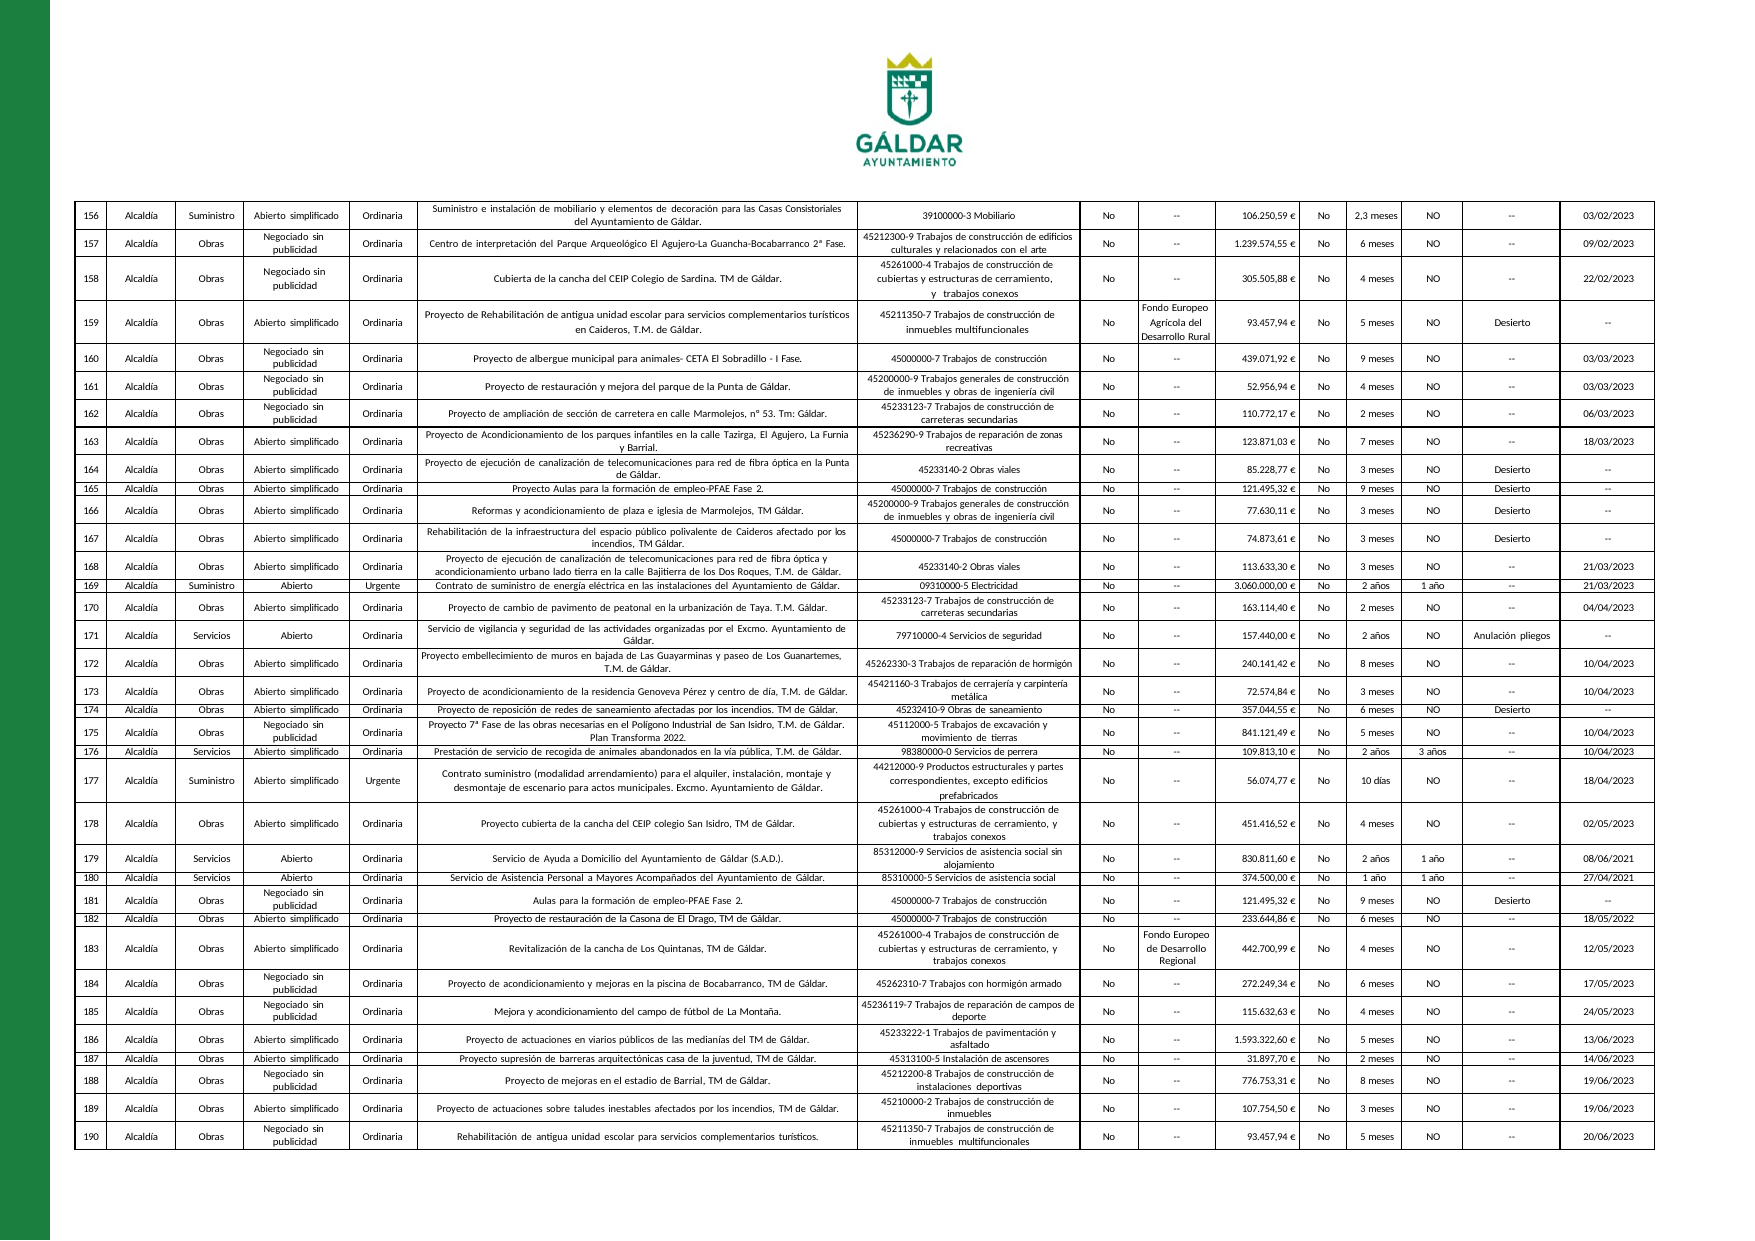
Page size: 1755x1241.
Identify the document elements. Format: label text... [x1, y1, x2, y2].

table_cell 45000000-7 Trabajos de construcción [858, 914, 1079, 926]
table_cell No [1081, 1122, 1138, 1149]
table_cell 45000000-7 Trabajos de construcción [858, 344, 1079, 371]
table_cell Ordinaria [350, 230, 417, 256]
table_cell No [1300, 1066, 1346, 1093]
table_cell Ordinaria [350, 1066, 417, 1093]
table_cell Alcaldía [107, 1094, 175, 1121]
table_cell 19/06/2023 [1561, 1094, 1654, 1121]
table_cell 18/05/2022 [1561, 914, 1654, 926]
table_cell -- [1139, 845, 1215, 872]
table_cell Alcaldía [107, 927, 175, 968]
table_cell No [1081, 483, 1138, 495]
table_cell 170 [76, 593, 106, 620]
table_cell No [1300, 372, 1346, 399]
table_cell -- [1463, 1053, 1559, 1065]
table_cell 45211350-7 Trabajos de construcción de inmuebles multifuncionales [858, 1122, 1079, 1149]
table_cell 4 meses [1347, 372, 1401, 399]
table_cell 776.753,31 € [1216, 1066, 1299, 1093]
table_cell Ordinaria [350, 552, 417, 579]
table_cell 56.074,77 € [1216, 759, 1299, 802]
table_cell No [1081, 1025, 1138, 1052]
table_cell 187 [76, 1053, 106, 1065]
table_cell -- [1139, 970, 1215, 996]
table_cell 45261000-4 Trabajos de construcción de cubiertas y estructuras de cerramiento, y trabajos conexos [858, 803, 1079, 844]
table_cell 173 [76, 677, 106, 703]
table_cell Ordinaria [350, 746, 417, 758]
table_cell Obras [176, 677, 243, 703]
table_cell -- [1463, 580, 1559, 592]
table_cell 830.811,60 € [1216, 845, 1299, 872]
table_cell 79710000-4 Servicios de seguridad [858, 621, 1079, 648]
table_cell NO [1402, 759, 1462, 802]
table_cell No [1081, 970, 1138, 996]
table_cell No [1081, 746, 1138, 758]
table_cell -- [1561, 524, 1654, 551]
table_cell -- [1463, 914, 1559, 926]
table_cell Urgente [350, 580, 417, 592]
table_cell 1 año [1347, 873, 1401, 885]
table_cell Ordinaria [350, 649, 417, 676]
table_cell NO [1402, 927, 1462, 968]
table_cell NO [1402, 677, 1462, 703]
table_cell 45262310-7 Trabajos con hormigón armado [858, 970, 1079, 996]
table_cell Obras [176, 1053, 243, 1065]
table_cell Proyecto embellecimiento de muros en bajada de Las Guayarminas y paseo de Los Guanartemes, T.M. de Gáldar. [418, 649, 857, 676]
table_cell 109.813,10 € [1216, 746, 1299, 758]
table_cell No [1081, 1094, 1138, 1121]
table_cell No [1081, 593, 1138, 620]
table_cell 45233222-1 Trabajos de pavimentación y asfaltado [858, 1025, 1079, 1052]
table_cell 4 meses [1347, 927, 1401, 968]
table_cell 121.495,32 € [1216, 483, 1299, 495]
table_cell NO [1402, 483, 1462, 495]
table_cell No [1300, 845, 1346, 872]
table_header Suministro e instalación de mobiliario y elementos de decoración para las Casas Consistoriales del Ayuntamiento de Gáldar. [418, 202, 857, 228]
table_cell Ordinaria [350, 483, 417, 495]
table_cell Alcaldía [107, 483, 175, 495]
table_cell Obras [176, 400, 243, 426]
table_cell Alcaldía [107, 1025, 175, 1052]
table_cell 45233123-7 Trabajos de construcción de carreteras secundarias [858, 593, 1079, 620]
table_cell Fondo Europeo Agrícola del Desarrollo Rural [1139, 301, 1215, 343]
table_cell 233.644,86 € [1216, 914, 1299, 926]
table_cell Ordinaria [350, 428, 417, 454]
table_cell 10/04/2023 [1561, 718, 1654, 745]
table_cell Ordinaria [350, 593, 417, 620]
table_cell Alcaldía [107, 257, 175, 300]
table_header 2,3 meses [1347, 202, 1401, 228]
table_cell 110.772,17 € [1216, 400, 1299, 426]
table_cell Ordinaria [350, 257, 417, 300]
table_cell -- [1139, 621, 1215, 648]
table_cell No [1300, 580, 1346, 592]
table_cell 45200000-9 Trabajos generales de construcción de inmuebles y obras de ingeniería civil [858, 372, 1079, 399]
table_cell No [1300, 718, 1346, 745]
table_cell Anulación pliegos [1463, 621, 1559, 648]
table_cell 5 meses [1347, 718, 1401, 745]
table_cell Cubierta de la cancha del CEIP Colegio de Sardina. TM de Gáldar. [418, 257, 857, 300]
table_cell 45232410-9 Obras de saneamiento [858, 705, 1079, 717]
table_cell 21/03/2023 [1561, 552, 1654, 579]
table_cell 121.495,32 € [1216, 886, 1299, 913]
table_cell No [1300, 927, 1346, 968]
table_cell No [1081, 400, 1138, 426]
table_cell Servicio de Asistencia Personal a Mayores Acompañados del Ayuntamiento de Gáldar. [418, 873, 857, 885]
table_cell Fondo Europeo de Desarrollo Regional [1139, 927, 1215, 968]
table_cell 168 [76, 552, 106, 579]
table_cell No [1300, 257, 1346, 300]
table_cell 2 años [1347, 845, 1401, 872]
table_cell Alcaldía [107, 803, 175, 844]
table_cell 45236119-7 Trabajos de reparación de campos de deporte [858, 997, 1079, 1024]
table_cell Ordinaria [350, 524, 417, 551]
table_cell 45233140-2 Obras viales [858, 552, 1079, 579]
table_cell Ordinaria [350, 301, 417, 343]
table_cell Prestación de servicio de recogida de animales abandonados en la vía pública, T.M. de Gáldar. [418, 746, 857, 758]
table_cell -- [1139, 593, 1215, 620]
table_cell No [1300, 524, 1346, 551]
table_cell 31.897,70 € [1216, 1053, 1299, 1065]
table_cell No [1300, 803, 1346, 844]
table_cell 10/04/2023 [1561, 746, 1654, 758]
table_cell Proyecto de acondicionamiento de la residencia Genoveva Pérez y centro de día, T.M. de Gáldar. [418, 677, 857, 703]
table_cell NO [1402, 301, 1462, 343]
table_cell 184 [76, 970, 106, 996]
table_cell No [1081, 886, 1138, 913]
table_cell 179 [76, 845, 106, 872]
table_cell Desierto [1463, 524, 1559, 551]
table_cell -- [1463, 1025, 1559, 1052]
table_cell No [1300, 705, 1346, 717]
table_cell Proyecto de restauración de la Casona de El Drago, TM de Gáldar. [418, 914, 857, 926]
table_cell NO [1402, 649, 1462, 676]
table_cell No [1081, 718, 1138, 745]
table_cell Ordinaria [350, 621, 417, 648]
table_cell Alcaldía [107, 580, 175, 592]
table_cell Proyecto cubierta de la cancha del CEIP colegio San Isidro, TM de Gáldar. [418, 803, 857, 844]
table_cell 113.633,30 € [1216, 552, 1299, 579]
table_cell Negociado sin publicidad [244, 886, 349, 913]
table_cell 10 días [1347, 759, 1401, 802]
table_cell NO [1402, 914, 1462, 926]
table_cell No [1300, 1053, 1346, 1065]
table_cell Abierto [244, 621, 349, 648]
table_cell NO [1402, 1094, 1462, 1121]
table_cell Abierto [244, 873, 349, 885]
table_header Alcaldía [107, 202, 175, 228]
table_cell Abierto simplificado [244, 914, 349, 926]
table_cell NO [1402, 705, 1462, 717]
table_cell 1.593.322,60 € [1216, 1025, 1299, 1052]
table_cell Abierto simplificado [244, 593, 349, 620]
table_cell -- [1139, 914, 1215, 926]
table_cell -- [1139, 1122, 1215, 1149]
table_cell NO [1402, 428, 1462, 454]
table_cell 45236290-9 Trabajos de reparación de zonas recreativas [858, 428, 1079, 454]
table_cell 159 [76, 301, 106, 343]
table_cell 2 meses [1347, 400, 1401, 426]
table_cell 186 [76, 1025, 106, 1052]
table_cell No [1300, 344, 1346, 371]
table_cell Ordinaria [350, 455, 417, 482]
table_cell Obras [176, 455, 243, 482]
table_cell Proyecto de actuaciones sobre taludes inestables afectados por los incendios, TM de Gáldar. [418, 1094, 857, 1121]
table_cell NO [1402, 593, 1462, 620]
table_cell 6 meses [1347, 230, 1401, 256]
table_cell 9 meses [1347, 886, 1401, 913]
table_cell No [1300, 649, 1346, 676]
table_header No [1300, 202, 1346, 228]
table_cell 167 [76, 524, 106, 551]
table_cell 442.700,99 € [1216, 927, 1299, 968]
table_cell Desierto [1463, 886, 1559, 913]
table_cell -- [1463, 803, 1559, 844]
table_cell -- [1139, 746, 1215, 758]
table_cell Alcaldía [107, 914, 175, 926]
table_cell NO [1402, 257, 1462, 300]
table_cell Obras [176, 997, 243, 1024]
table_cell Negociado sin publicidad [244, 400, 349, 426]
table_cell Negociado sin publicidad [244, 970, 349, 996]
table_cell 3.060.000,00 € [1216, 580, 1299, 592]
table_cell 3 meses [1347, 677, 1401, 703]
table_cell -- [1463, 1066, 1559, 1093]
table_cell 03/03/2023 [1561, 344, 1654, 371]
table_cell Alcaldía [107, 428, 175, 454]
table_cell Obras [176, 301, 243, 343]
table_cell No [1081, 580, 1138, 592]
table_cell Contrato suministro (modalidad arrendamiento) para el alquiler, instalación, montaje y desmontaje de escenario para actos municipales. Excmo. Ayuntamiento de Gáldar. [418, 759, 857, 802]
table_cell -- [1139, 718, 1215, 745]
table_cell 10/04/2023 [1561, 649, 1654, 676]
table_cell 123.871,03 € [1216, 428, 1299, 454]
table_cell No [1081, 257, 1138, 300]
table_cell 166 [76, 496, 106, 523]
table_cell Obras [176, 593, 243, 620]
table_cell 6 meses [1347, 914, 1401, 926]
table_cell Negociado sin publicidad [244, 997, 349, 1024]
table_cell 02/05/2023 [1561, 803, 1654, 844]
table_cell No [1081, 914, 1138, 926]
table_cell Alcaldía [107, 845, 175, 872]
table_cell 04/04/2023 [1561, 593, 1654, 620]
table_cell Negociado sin publicidad [244, 257, 349, 300]
table_cell Ordinaria [350, 845, 417, 872]
table_cell 178 [76, 803, 106, 844]
table_cell Proyecto de acondicionamiento y mejoras en la piscina de Bocabarranco, TM de Gáldar. [418, 970, 857, 996]
table_cell -- [1463, 873, 1559, 885]
table_cell No [1081, 677, 1138, 703]
table_cell 169 [76, 580, 106, 592]
table_cell -- [1139, 455, 1215, 482]
table_cell 12/05/2023 [1561, 927, 1654, 968]
table_cell NO [1402, 455, 1462, 482]
table_cell Rehabilitación de la infraestructura del espacio público polivalente de Caideros afectado por los incendios, TM Gáldar. [418, 524, 857, 551]
table_cell -- [1139, 524, 1215, 551]
table_cell -- [1561, 455, 1654, 482]
table_cell No [1081, 524, 1138, 551]
table_cell 189 [76, 1094, 106, 1121]
table_cell No [1081, 344, 1138, 371]
table_cell 5 meses [1347, 1122, 1401, 1149]
table_cell No [1081, 1053, 1138, 1065]
table_cell Servicios [176, 845, 243, 872]
table_cell -- [1139, 428, 1215, 454]
table_cell Negociado sin publicidad [244, 372, 349, 399]
table_cell -- [1139, 759, 1215, 802]
table_cell -- [1139, 496, 1215, 523]
table_cell -- [1463, 927, 1559, 968]
table_cell 22/02/2023 [1561, 257, 1654, 300]
table_cell 164 [76, 455, 106, 482]
table_header No [1081, 202, 1138, 228]
table_cell No [1300, 593, 1346, 620]
table_cell Alcaldía [107, 593, 175, 620]
table_cell 374.500,00 € [1216, 873, 1299, 885]
table_cell Servicio de Ayuda a Domicilio del Ayuntamiento de Gáldar (S.A.D.). [418, 845, 857, 872]
table_cell 176 [76, 746, 106, 758]
table_cell 272.249,34 € [1216, 970, 1299, 996]
table_cell Ordinaria [350, 927, 417, 968]
table_header Abierto simplificado [244, 202, 349, 228]
table_cell 6 meses [1347, 970, 1401, 996]
table_cell No [1081, 649, 1138, 676]
table_cell 7 meses [1347, 428, 1401, 454]
table_cell Reformas y acondicionamiento de plaza e iglesia de Marmolejos, TM Gáldar. [418, 496, 857, 523]
table_cell 45233123-7 Trabajos de construcción de carreteras secundarias [858, 400, 1079, 426]
table_cell Proyecto Aulas para la formación de empleo-PFAE Fase 2. [418, 483, 857, 495]
table_cell Proyecto 7ª Fase de las obras necesarias en el Polígono Industrial de San Isidro, T.M. de Gáldar. Plan Transforma 2022. [418, 718, 857, 745]
table_cell Obras [176, 428, 243, 454]
table_cell 1 año [1402, 873, 1462, 885]
table_cell No [1300, 886, 1346, 913]
table_cell Negociado sin publicidad [244, 1122, 349, 1149]
table_cell 160 [76, 344, 106, 371]
table_cell Obras [176, 524, 243, 551]
table_cell NO [1402, 1053, 1462, 1065]
table_cell Alcaldía [107, 649, 175, 676]
table_cell 20/06/2023 [1561, 1122, 1654, 1149]
table_cell Ordinaria [350, 400, 417, 426]
table_cell Urgente [350, 759, 417, 802]
table_cell 93.457,94 € [1216, 1122, 1299, 1149]
table_cell No [1300, 455, 1346, 482]
table_cell Abierto simplificado [244, 428, 349, 454]
table_cell Obras [176, 1025, 243, 1052]
table_cell Desierto [1463, 483, 1559, 495]
table_cell NO [1402, 524, 1462, 551]
table_cell 8 meses [1347, 649, 1401, 676]
table_cell Abierto simplificado [244, 552, 349, 579]
table_cell No [1081, 873, 1138, 885]
table_cell -- [1139, 1025, 1215, 1052]
table_header 39100000-3 Mobiliario [858, 202, 1079, 228]
table_cell Suministro [176, 580, 243, 592]
table_cell NO [1402, 230, 1462, 256]
table_cell -- [1139, 803, 1215, 844]
table_cell NO [1402, 803, 1462, 844]
table_cell 45261000-4 Trabajos de construcción de cubiertas y estructuras de cerramiento, y trabajos conexos [858, 257, 1079, 300]
table_cell 21/03/2023 [1561, 580, 1654, 592]
table_cell No [1081, 803, 1138, 844]
table_cell -- [1463, 845, 1559, 872]
table_cell Proyecto supresión de barreras arquitectónicas casa de la juventud, TM de Gáldar. [418, 1053, 857, 1065]
table_cell 185 [76, 997, 106, 1024]
table_cell -- [1561, 483, 1654, 495]
table_cell No [1081, 552, 1138, 579]
table_cell 163.114,40 € [1216, 593, 1299, 620]
table_cell Abierto simplificado [244, 803, 349, 844]
table_cell 157 [76, 230, 106, 256]
table_cell -- [1463, 344, 1559, 371]
table_cell Obras [176, 1066, 243, 1093]
table_cell Alcaldía [107, 746, 175, 758]
table_cell -- [1463, 257, 1559, 300]
table_cell 174 [76, 705, 106, 717]
table_cell 45112000-5 Trabajos de excavación y movimiento de tierras [858, 718, 1079, 745]
table_cell No [1300, 552, 1346, 579]
table_cell NO [1402, 1066, 1462, 1093]
table_cell Suministro [176, 759, 243, 802]
table_cell No [1300, 759, 1346, 802]
table_cell Obras [176, 230, 243, 256]
table_cell Alcaldía [107, 677, 175, 703]
table_cell NO [1402, 886, 1462, 913]
table_cell Servicios [176, 746, 243, 758]
table_cell Rehabilitación de antigua unidad escolar para servicios complementarios turísticos. [418, 1122, 857, 1149]
table_cell 5 meses [1347, 301, 1401, 343]
table_cell No [1300, 1025, 1346, 1052]
table_cell No [1300, 496, 1346, 523]
table_cell 45313100-5 Instalación de ascensores [858, 1053, 1079, 1065]
table_header -- [1139, 202, 1215, 228]
table_cell 85.228,77 € [1216, 455, 1299, 482]
table_cell Alcaldía [107, 344, 175, 371]
table_cell NO [1402, 997, 1462, 1024]
table_cell 115.632,63 € [1216, 997, 1299, 1024]
table_cell 8 meses [1347, 1066, 1401, 1093]
table_header Ordinaria [350, 202, 417, 228]
table_cell No [1081, 927, 1138, 968]
table_cell 45210000-2 Trabajos de construcción de inmuebles [858, 1094, 1079, 1121]
table_cell Negociado sin publicidad [244, 230, 349, 256]
table_cell 158 [76, 257, 106, 300]
table_cell 09/02/2023 [1561, 230, 1654, 256]
table_cell 451.416,52 € [1216, 803, 1299, 844]
table_cell -- [1463, 718, 1559, 745]
table_cell NO [1402, 718, 1462, 745]
table_cell 45233140-2 Obras viales [858, 455, 1079, 482]
table_cell Alcaldía [107, 759, 175, 802]
table_cell 2 años [1347, 621, 1401, 648]
table_cell 171 [76, 621, 106, 648]
table_cell 165 [76, 483, 106, 495]
table_cell Mejora y acondicionamiento del campo de fútbol de La Montaña. [418, 997, 857, 1024]
table_cell 3 meses [1347, 524, 1401, 551]
table_cell 1.239.574,55 € [1216, 230, 1299, 256]
table_cell -- [1139, 1066, 1215, 1093]
table_cell 18/04/2023 [1561, 759, 1654, 802]
table_cell -- [1139, 400, 1215, 426]
table_cell No [1081, 496, 1138, 523]
table_cell Ordinaria [350, 1053, 417, 1065]
table_cell Abierto simplificado [244, 483, 349, 495]
table_cell Abierto simplificado [244, 677, 349, 703]
table_cell -- [1139, 997, 1215, 1024]
table_cell NO [1402, 1025, 1462, 1052]
table_cell Desierto [1463, 496, 1559, 523]
table_cell 163 [76, 428, 106, 454]
table_cell No [1300, 230, 1346, 256]
table_cell Obras [176, 1122, 243, 1149]
table_cell -- [1139, 483, 1215, 495]
table_cell 08/06/2021 [1561, 845, 1654, 872]
table_cell Abierto [244, 580, 349, 592]
table_cell -- [1463, 970, 1559, 996]
table_cell -- [1139, 372, 1215, 399]
table_cell 1 año [1402, 845, 1462, 872]
table_cell Ordinaria [350, 914, 417, 926]
table_cell Abierto [244, 845, 349, 872]
table_cell -- [1463, 1094, 1559, 1121]
table_cell No [1300, 1094, 1346, 1121]
table_cell Ordinaria [350, 1094, 417, 1121]
table_cell -- [1139, 1053, 1215, 1065]
table_cell No [1300, 301, 1346, 343]
table_cell 9 meses [1347, 344, 1401, 371]
table_header 106.250,59 € [1216, 202, 1299, 228]
table_cell 45211350-7 Trabajos de construcción de inmuebles multifuncionales [858, 301, 1079, 343]
table_cell -- [1561, 886, 1654, 913]
table_cell -- [1139, 230, 1215, 256]
table_cell Centro de interpretación del Parque Arqueológico El Agujero-La Guancha-Bocabarranco 2ª Fase. [418, 230, 857, 256]
table_cell No [1300, 970, 1346, 996]
table_cell No [1081, 845, 1138, 872]
table_cell -- [1463, 428, 1559, 454]
table_cell Alcaldía [107, 455, 175, 482]
table_cell No [1300, 997, 1346, 1024]
table_cell No [1300, 483, 1346, 495]
table_cell -- [1139, 886, 1215, 913]
table_cell 3 meses [1347, 496, 1401, 523]
table_cell 1 año [1402, 580, 1462, 592]
table_cell -- [1561, 496, 1654, 523]
table_cell Proyecto de Rehabilitación de antigua unidad escolar para servicios complementarios turísticos en Caideros, T.M. de Gáldar. [418, 301, 857, 343]
table_cell Abierto simplificado [244, 1025, 349, 1052]
table_cell Servicios [176, 621, 243, 648]
table_cell Alcaldía [107, 621, 175, 648]
table_cell 24/05/2023 [1561, 997, 1654, 1024]
table_cell 3 años [1402, 746, 1462, 758]
table_cell 45261000-4 Trabajos de construcción de cubiertas y estructuras de cerramiento, y trabajos conexos [858, 927, 1079, 968]
table_cell 14/06/2023 [1561, 1053, 1654, 1065]
table_header 03/02/2023 [1561, 202, 1654, 228]
table_cell Proyecto de ampliación de sección de carretera en calle Marmolejos, nº 53. Tm: Gáldar. [418, 400, 857, 426]
table_cell 98380000-0 Servicios de perrera [858, 746, 1079, 758]
table_cell 2 años [1347, 746, 1401, 758]
table_cell 17/05/2023 [1561, 970, 1654, 996]
table_cell -- [1463, 230, 1559, 256]
table_cell Ordinaria [350, 705, 417, 717]
table_cell -- [1463, 372, 1559, 399]
table_cell 19/06/2023 [1561, 1066, 1654, 1093]
table_cell Proyecto de reposición de redes de saneamiento afectadas por los incendios. TM de Gáldar. [418, 705, 857, 717]
table_cell Proyecto de mejoras en el estadio de Barrial, TM de Gáldar. [418, 1066, 857, 1093]
table_cell 06/03/2023 [1561, 400, 1654, 426]
table_cell No [1081, 428, 1138, 454]
table_cell Ordinaria [350, 496, 417, 523]
table_cell -- [1139, 344, 1215, 371]
table_cell Alcaldía [107, 970, 175, 996]
table_cell Proyecto de restauración y mejora del parque de la Punta de Gáldar. [418, 372, 857, 399]
table_cell No [1300, 873, 1346, 885]
table_cell -- [1139, 257, 1215, 300]
table_cell Obras [176, 496, 243, 523]
table_cell 45000000-7 Trabajos de construcción [858, 483, 1079, 495]
table_cell 03/03/2023 [1561, 372, 1654, 399]
table_cell NO [1402, 344, 1462, 371]
table_cell 172 [76, 649, 106, 676]
table_cell -- [1463, 649, 1559, 676]
table_cell Alcaldía [107, 301, 175, 343]
table_cell Obras [176, 649, 243, 676]
table_cell 180 [76, 873, 106, 885]
table_cell Negociado sin publicidad [244, 344, 349, 371]
table_cell -- [1139, 1094, 1215, 1121]
table_cell Obras [176, 344, 243, 371]
table_header -- [1463, 202, 1559, 228]
table_cell Proyecto de Acondicionamiento de los parques infantiles en la calle Tazirga, El Agujero, La Furnia y Barrial. [418, 428, 857, 454]
table_cell -- [1139, 705, 1215, 717]
table_cell Alcaldía [107, 552, 175, 579]
table_cell 44212000-9 Productos estructurales y partes correspondientes, excepto edificios prefabricados [858, 759, 1079, 802]
table_cell No [1300, 677, 1346, 703]
table_cell Proyecto de actuaciones en viarios públicos de las medianías del TM de Gáldar. [418, 1025, 857, 1052]
table_cell -- [1139, 677, 1215, 703]
table_cell Contrato de suministro de energía eléctrica en las instalaciones del Ayuntamiento de Gáldar. [418, 580, 857, 592]
table_cell Alcaldía [107, 496, 175, 523]
table_cell 841.121,49 € [1216, 718, 1299, 745]
table_cell No [1081, 997, 1138, 1024]
table_cell 107.754,50 € [1216, 1094, 1299, 1121]
table_cell Obras [176, 803, 243, 844]
table_cell -- [1139, 580, 1215, 592]
table_cell Negociado sin publicidad [244, 718, 349, 745]
table_cell No [1300, 746, 1346, 758]
table_cell Ordinaria [350, 803, 417, 844]
table_cell Alcaldía [107, 997, 175, 1024]
table_cell No [1081, 1066, 1138, 1093]
table_cell 45000000-7 Trabajos de construcción [858, 524, 1079, 551]
table_cell NO [1402, 552, 1462, 579]
table_cell 190 [76, 1122, 106, 1149]
table_cell Ordinaria [350, 1122, 417, 1149]
table_cell Alcaldía [107, 1122, 175, 1149]
table_cell Abierto simplificado [244, 649, 349, 676]
table_cell No [1300, 914, 1346, 926]
table_cell NO [1402, 372, 1462, 399]
table_cell 93.457,94 € [1216, 301, 1299, 343]
table_cell -- [1561, 621, 1654, 648]
table_cell 45421160-3 Trabajos de cerrajería y carpintería metálica [858, 677, 1079, 703]
table_cell Desierto [1463, 455, 1559, 482]
table_cell Servicios [176, 873, 243, 885]
table_cell Obras [176, 257, 243, 300]
table_cell No [1081, 705, 1138, 717]
table_cell 175 [76, 718, 106, 745]
table_cell Abierto simplificado [244, 759, 349, 802]
table_cell 45212300-9 Trabajos de construcción de edificios culturales y relacionados con el arte [858, 230, 1079, 256]
table_cell 5 meses [1347, 1025, 1401, 1052]
table_cell 27/04/2021 [1561, 873, 1654, 885]
table_header 156 [76, 202, 106, 228]
table_cell Alcaldía [107, 873, 175, 885]
table_cell Abierto simplificado [244, 455, 349, 482]
table_cell No [1081, 372, 1138, 399]
table_cell -- [1463, 400, 1559, 426]
table_cell 74.873,61 € [1216, 524, 1299, 551]
table_cell 09310000-5 Electricidad [858, 580, 1079, 592]
table_cell Alcaldía [107, 524, 175, 551]
table_cell No [1081, 621, 1138, 648]
table_cell Ordinaria [350, 1025, 417, 1052]
table_cell Proyecto de ejecución de canalización de telecomunicaciones para red de fibra óptica en la Punta de Gáldar. [418, 455, 857, 482]
table_cell Alcaldía [107, 886, 175, 913]
table_cell Obras [176, 1094, 243, 1121]
table_cell Ordinaria [350, 997, 417, 1024]
table_cell 183 [76, 927, 106, 968]
table_cell Abierto simplificado [244, 705, 349, 717]
table_cell Abierto simplificado [244, 301, 349, 343]
table_cell Ordinaria [350, 344, 417, 371]
table_header Suministro [176, 202, 243, 228]
table_cell Obras [176, 970, 243, 996]
table_cell Abierto simplificado [244, 1053, 349, 1065]
table_cell 18/03/2023 [1561, 428, 1654, 454]
table_cell Obras [176, 914, 243, 926]
table_cell Obras [176, 886, 243, 913]
table_cell Obras [176, 705, 243, 717]
table_cell 3 meses [1347, 552, 1401, 579]
table_cell No [1300, 428, 1346, 454]
table_cell 52.956,94 € [1216, 372, 1299, 399]
table_cell Abierto simplificado [244, 524, 349, 551]
table_cell -- [1463, 997, 1559, 1024]
table_cell 357.044,55 € [1216, 705, 1299, 717]
table_cell -- [1463, 593, 1559, 620]
table_cell Servicio de vigilancia y seguridad de las actividades organizadas por el Excmo. Ayuntamiento de Gáldar. [418, 621, 857, 648]
table_cell Alcaldía [107, 1053, 175, 1065]
table_cell 305.505,88 € [1216, 257, 1299, 300]
table_cell Alcaldía [107, 400, 175, 426]
table_cell No [1300, 400, 1346, 426]
table_cell Obras [176, 718, 243, 745]
table_cell Alcaldía [107, 718, 175, 745]
table_header NO [1402, 202, 1462, 228]
table_cell 188 [76, 1066, 106, 1093]
table_cell -- [1139, 649, 1215, 676]
table_cell 3 meses [1347, 455, 1401, 482]
table_cell No [1300, 621, 1346, 648]
table_cell No [1081, 759, 1138, 802]
table_cell -- [1463, 677, 1559, 703]
table_cell 2 meses [1347, 593, 1401, 620]
table_cell 72.574,84 € [1216, 677, 1299, 703]
table_cell 4 meses [1347, 803, 1401, 844]
table_cell 45200000-9 Trabajos generales de construcción de inmuebles y obras de ingeniería civil [858, 496, 1079, 523]
table_cell NO [1402, 496, 1462, 523]
table_cell Proyecto de ejecución de canalización de telecomunicaciones para red de fibra óptica y acondicionamiento urbano lado tierra en la calle Bajitierra de los Dos Roques, T.M. de Gáldar. [418, 552, 857, 579]
table_cell -- [1463, 759, 1559, 802]
table_cell -- [1139, 552, 1215, 579]
table_cell NO [1402, 1122, 1462, 1149]
table_cell 4 meses [1347, 997, 1401, 1024]
table_cell Ordinaria [350, 873, 417, 885]
table_cell Obras [176, 372, 243, 399]
table_cell 77.630,11 € [1216, 496, 1299, 523]
table_cell Alcaldía [107, 230, 175, 256]
table_cell -- [1561, 301, 1654, 343]
table_cell 3 meses [1347, 1094, 1401, 1121]
table_cell Ordinaria [350, 677, 417, 703]
table_cell 2 meses [1347, 1053, 1401, 1065]
table_cell Abierto simplificado [244, 927, 349, 968]
table_cell 177 [76, 759, 106, 802]
table_cell Abierto simplificado [244, 496, 349, 523]
table_cell Ordinaria [350, 718, 417, 745]
table_cell 85312000-9 Servicios de asistencia social sin alojamiento [858, 845, 1079, 872]
table_cell 157.440,00 € [1216, 621, 1299, 648]
table_cell 85310000-5 Servicios de asistencia social [858, 873, 1079, 885]
table_cell 4 meses [1347, 257, 1401, 300]
table_cell 181 [76, 886, 106, 913]
table_cell NO [1402, 970, 1462, 996]
table_cell 13/06/2023 [1561, 1025, 1654, 1052]
table_cell NO [1402, 621, 1462, 648]
table_cell Desierto [1463, 301, 1559, 343]
table_cell -- [1463, 1122, 1559, 1149]
table_cell 182 [76, 914, 106, 926]
table_cell Alcaldía [107, 1066, 175, 1093]
table_cell Revitalización de la cancha de Los Quintanas, TM de Gáldar. [418, 927, 857, 968]
table_cell No [1081, 455, 1138, 482]
table_cell 162 [76, 400, 106, 426]
table_cell -- [1139, 873, 1215, 885]
table_cell Ordinaria [350, 372, 417, 399]
table_cell 2 años [1347, 580, 1401, 592]
table_cell Desierto [1463, 705, 1559, 717]
table_cell Alcaldía [107, 372, 175, 399]
table_cell 45000000-7 Trabajos de construcción [858, 886, 1079, 913]
table_cell Aulas para la formación de empleo-PFAE Fase 2. [418, 886, 857, 913]
table_cell Proyecto de cambio de pavimento de peatonal en la urbanización de Taya. T.M. Gáldar. [418, 593, 857, 620]
table_cell Abierto simplificado [244, 746, 349, 758]
table_cell 10/04/2023 [1561, 677, 1654, 703]
table_cell Abierto simplificado [244, 1094, 349, 1121]
table_cell No [1081, 301, 1138, 343]
table_cell No [1081, 230, 1138, 256]
table_cell NO [1402, 400, 1462, 426]
table_cell -- [1463, 746, 1559, 758]
table_cell 45212200-8 Trabajos de construcción de instalaciones deportivas [858, 1066, 1079, 1093]
table_cell Alcaldía [107, 705, 175, 717]
table_cell Ordinaria [350, 970, 417, 996]
table_cell Ordinaria [350, 886, 417, 913]
table_cell 161 [76, 372, 106, 399]
table_cell Obras [176, 927, 243, 968]
table_cell -- [1463, 552, 1559, 579]
table_cell 439.071,92 € [1216, 344, 1299, 371]
table_cell -- [1561, 705, 1654, 717]
table_cell 240.141,42 € [1216, 649, 1299, 676]
table_cell Negociado sin publicidad [244, 1066, 349, 1093]
table_cell Proyecto de albergue municipal para animales- CETA El Sobradillo - I Fase. [418, 344, 857, 371]
table_cell No [1300, 1122, 1346, 1149]
table_cell Obras [176, 552, 243, 579]
table_cell 6 meses [1347, 705, 1401, 717]
table_cell Obras [176, 483, 243, 495]
table_cell 9 meses [1347, 483, 1401, 495]
table_cell 45262330-3 Trabajos de reparación de hormigón [858, 649, 1079, 676]
